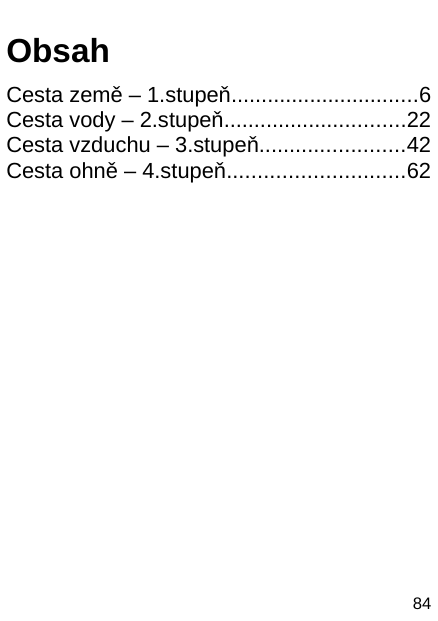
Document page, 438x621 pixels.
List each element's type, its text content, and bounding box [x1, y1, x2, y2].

subtitle Obsah [6, 31, 431, 69]
text Cesta vzduchu – 3.stupeň 42 [6, 132, 431, 157]
text Cesta země – 1.stupeň 6 [6, 82, 431, 107]
text Cesta vody – 2.stupeň 22 [6, 107, 431, 132]
text Cesta ohně – 4.stupeň 62 [6, 157, 431, 183]
